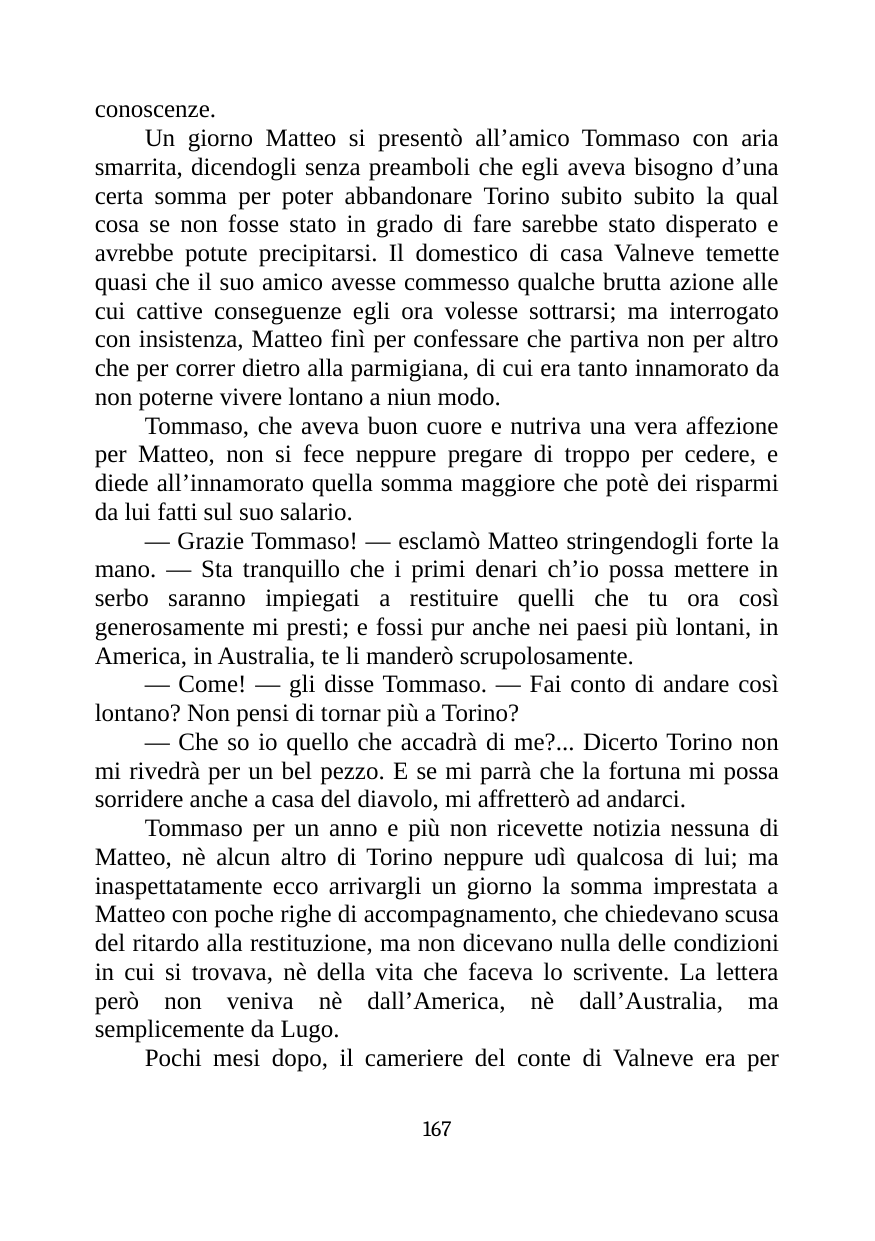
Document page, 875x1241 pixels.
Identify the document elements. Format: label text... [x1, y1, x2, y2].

text — Come! — gli disse Tommaso. — Fai conto di andare così lontano? Non pensi di tornar più a Torino? [94, 669, 779, 727]
text — Grazie Tommaso! — esclamò Matteo stringendogli forte la mano. — Sta tranquillo che i primi denari ch’io possa mettere in serbo saranno impiegati a restituire quelli che tu ora così generosamente mi presti; e fossi pur anche nei paesi più lontani, in America, in Australia, te li manderò scrupolosamente. [94, 526, 779, 669]
text conoscenze. [94, 94, 779, 123]
text — Che so io quello che accadrà di me?... Dicerto Torino non mi rivedrà per un bel pezzo. E se mi parrà che la fortuna mi possa sorridere anche a casa del diavolo, mi affretterò ad andarci. [94, 727, 779, 813]
text Tommaso per un anno e più non ricevette notizia nessuna di Matteo, nè alcun altro di Torino neppure udì qualcosa di lui; ma inaspettatamente ecco arrivargli un giorno la somma imprestata a Matteo con poche righe di accompagnamento, che chiedevano scusa del ritardo alla restituzione, ma non dicevano nulla delle condizioni in cui si trovava, nè della vita che faceva lo scrivente. La lettera però non veniva nè dall’America, nè dall’Australia, ma semplicemente da Lugo. [94, 813, 779, 1043]
text Tommaso, che aveva buon cuore e nutriva una vera affezione per Matteo, non si fece neppure pregare di troppo per cedere, e diede all’innamorato quella somma maggiore che potè dei risparmi da lui fatti sul suo salario. [94, 411, 779, 526]
text Un giorno Matteo si presentò all’amico Tommaso con aria smarrita, dicendogli senza preamboli che egli aveva bisogno d’una certa somma per poter abbandonare Torino subito subito la qual cosa se non fosse stato in grado di fare sarebbe stato disperato e avrebbe potute precipitarsi. Il domestico di casa Valneve temette quasi che il suo amico avesse commesso qualche brutta azione alle cui cattive conseguenze egli ora volesse sottrarsi; ma interrogato con insistenza, Matteo finì per confessare che partiva non per altro che per correr dietro alla parmigiana, di cui era tanto innamorato da non poterne vivere lontano a niun modo. [94, 123, 779, 411]
text Pochi mesi dopo, il cameriere del conte di Valneve era per [94, 1043, 779, 1072]
